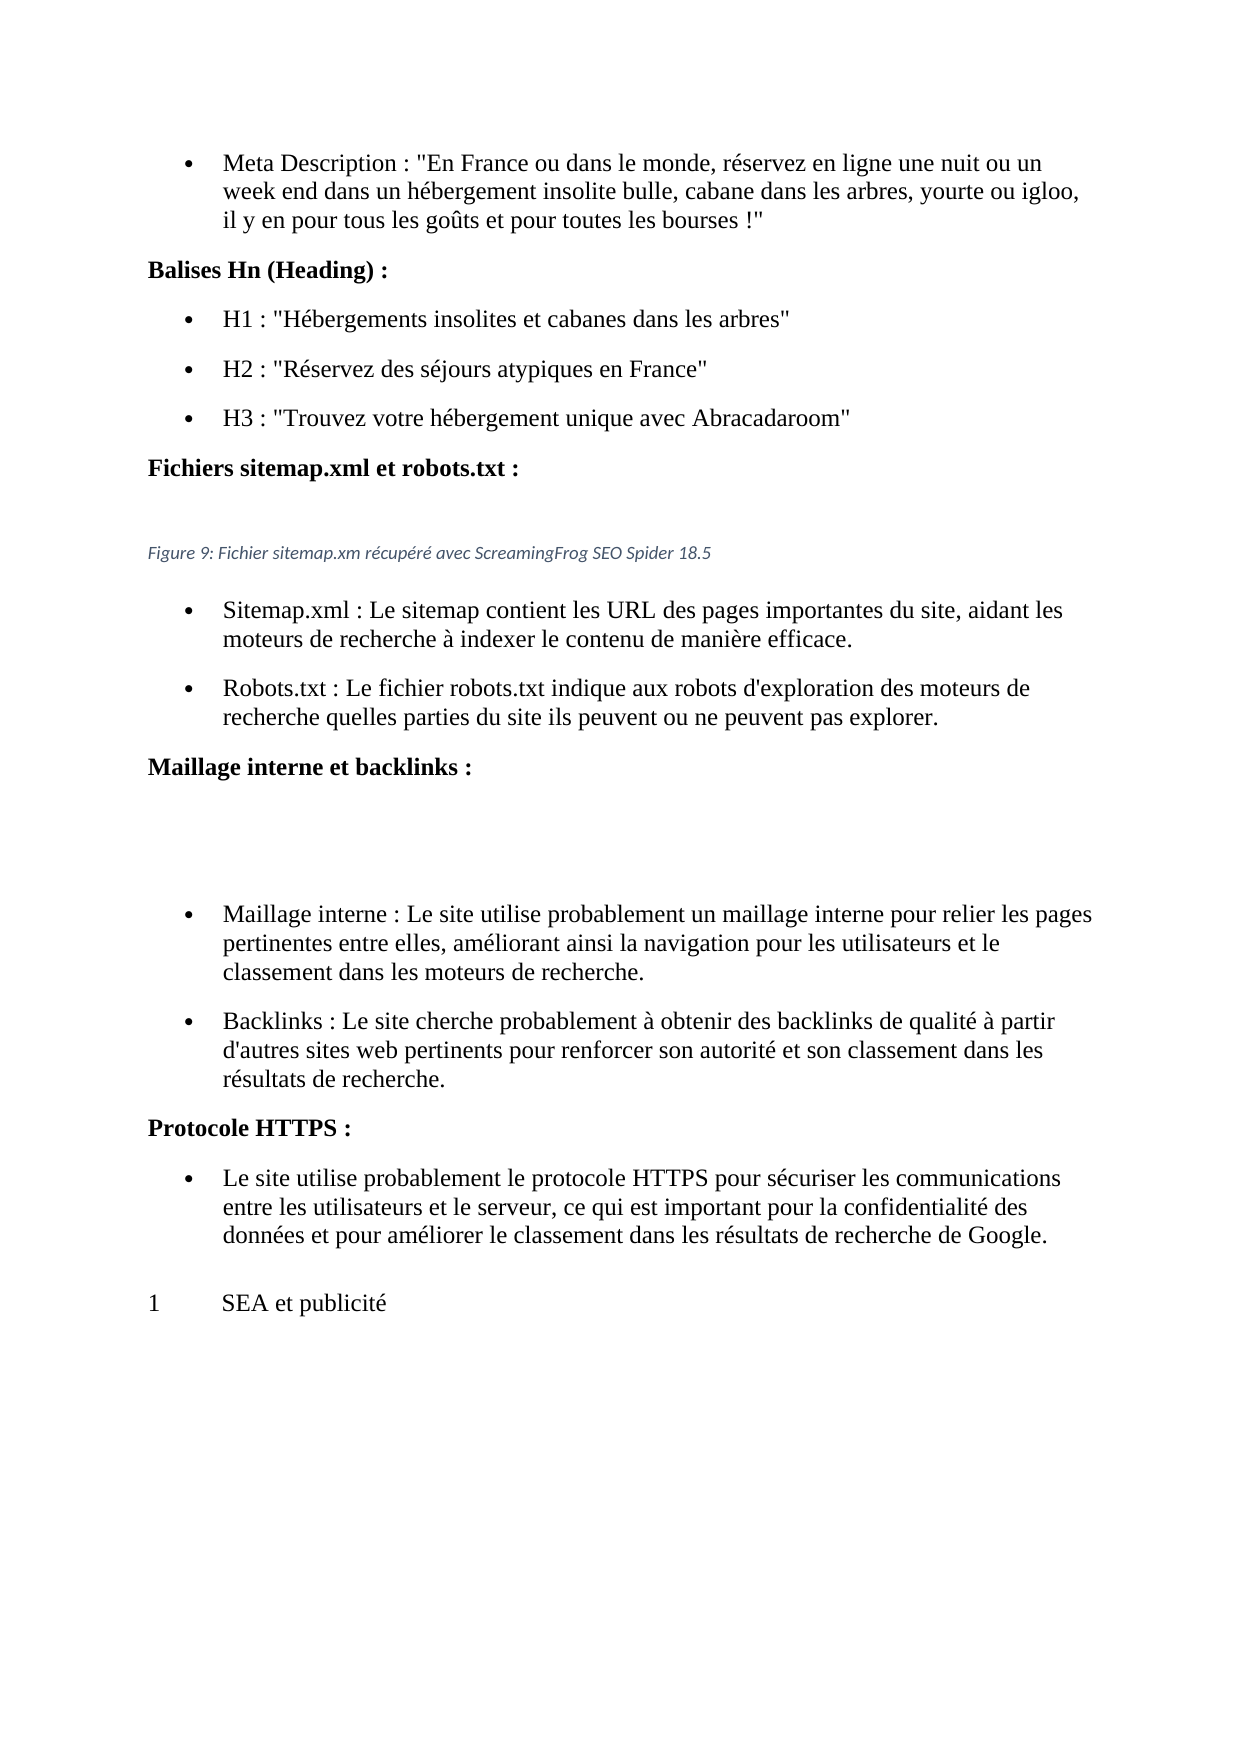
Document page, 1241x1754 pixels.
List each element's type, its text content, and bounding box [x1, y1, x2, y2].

list H2 : "Réservez des séjours atypiques en France" [185, 354, 1093, 383]
list Meta Description : "En France ou dans le monde, réservez en ligne une nuit ou un week end dans un hébergement insolite bulle, cabane dans les arbres, yourte ou igloo, il y en pour tous les goûts et pour toutes les bourses !" [185, 148, 1093, 234]
list Maillage interne : Le site utilise probablement un maillage interne pour relier les pages pertinentes entre elles, améliorant ainsi la navigation pour les utilisateurs et le classement dans les moteurs de recherche. [185, 899, 1093, 985]
text Protocole HTTPS : [148, 1113, 1093, 1142]
list Backlinks : Le site cherche probablement à obtenir des backlinks de qualité à partir d'autres sites web pertinents pour renforcer son autorité et son classement dans les résultats de recherche. [185, 1006, 1093, 1092]
list H1 : "Hébergements insolites et cabanes dans les arbres" [185, 304, 1093, 333]
text Balises Hn (Heading) : [148, 255, 1093, 283]
list H3 : "Trouvez votre hébergement unique avec Abracadaroom" [185, 403, 1093, 432]
list Le site utilise probablement le protocole HTTPS pour sécuriser les communications entre les utilisateurs et le serveur, ce qui est important pour la confidentialité des données et pour améliorer le classement dans les résultats de recherche de Google. [185, 1163, 1093, 1249]
text Maillage interne et backlinks : [148, 752, 1093, 781]
text Figure 9: Fichier sitemap.xm récupéré avec ScreamingFrog SEO Spider 18.5 [148, 541, 1093, 564]
list Sitemap.xml : Le sitemap contient les URL des pages importantes du site, aidant les moteurs de recherche à indexer le contenu de manière efficace. [185, 595, 1093, 653]
list Robots.txt : Le fichier robots.txt indique aux robots d'exploration des moteurs de recherche quelles parties du site ils peuvent ou ne peuvent pas explorer. [185, 673, 1093, 731]
list SEA et publicité [148, 1288, 1093, 1317]
text Fichiers sitemap.xml et robots.txt : [148, 453, 1093, 482]
